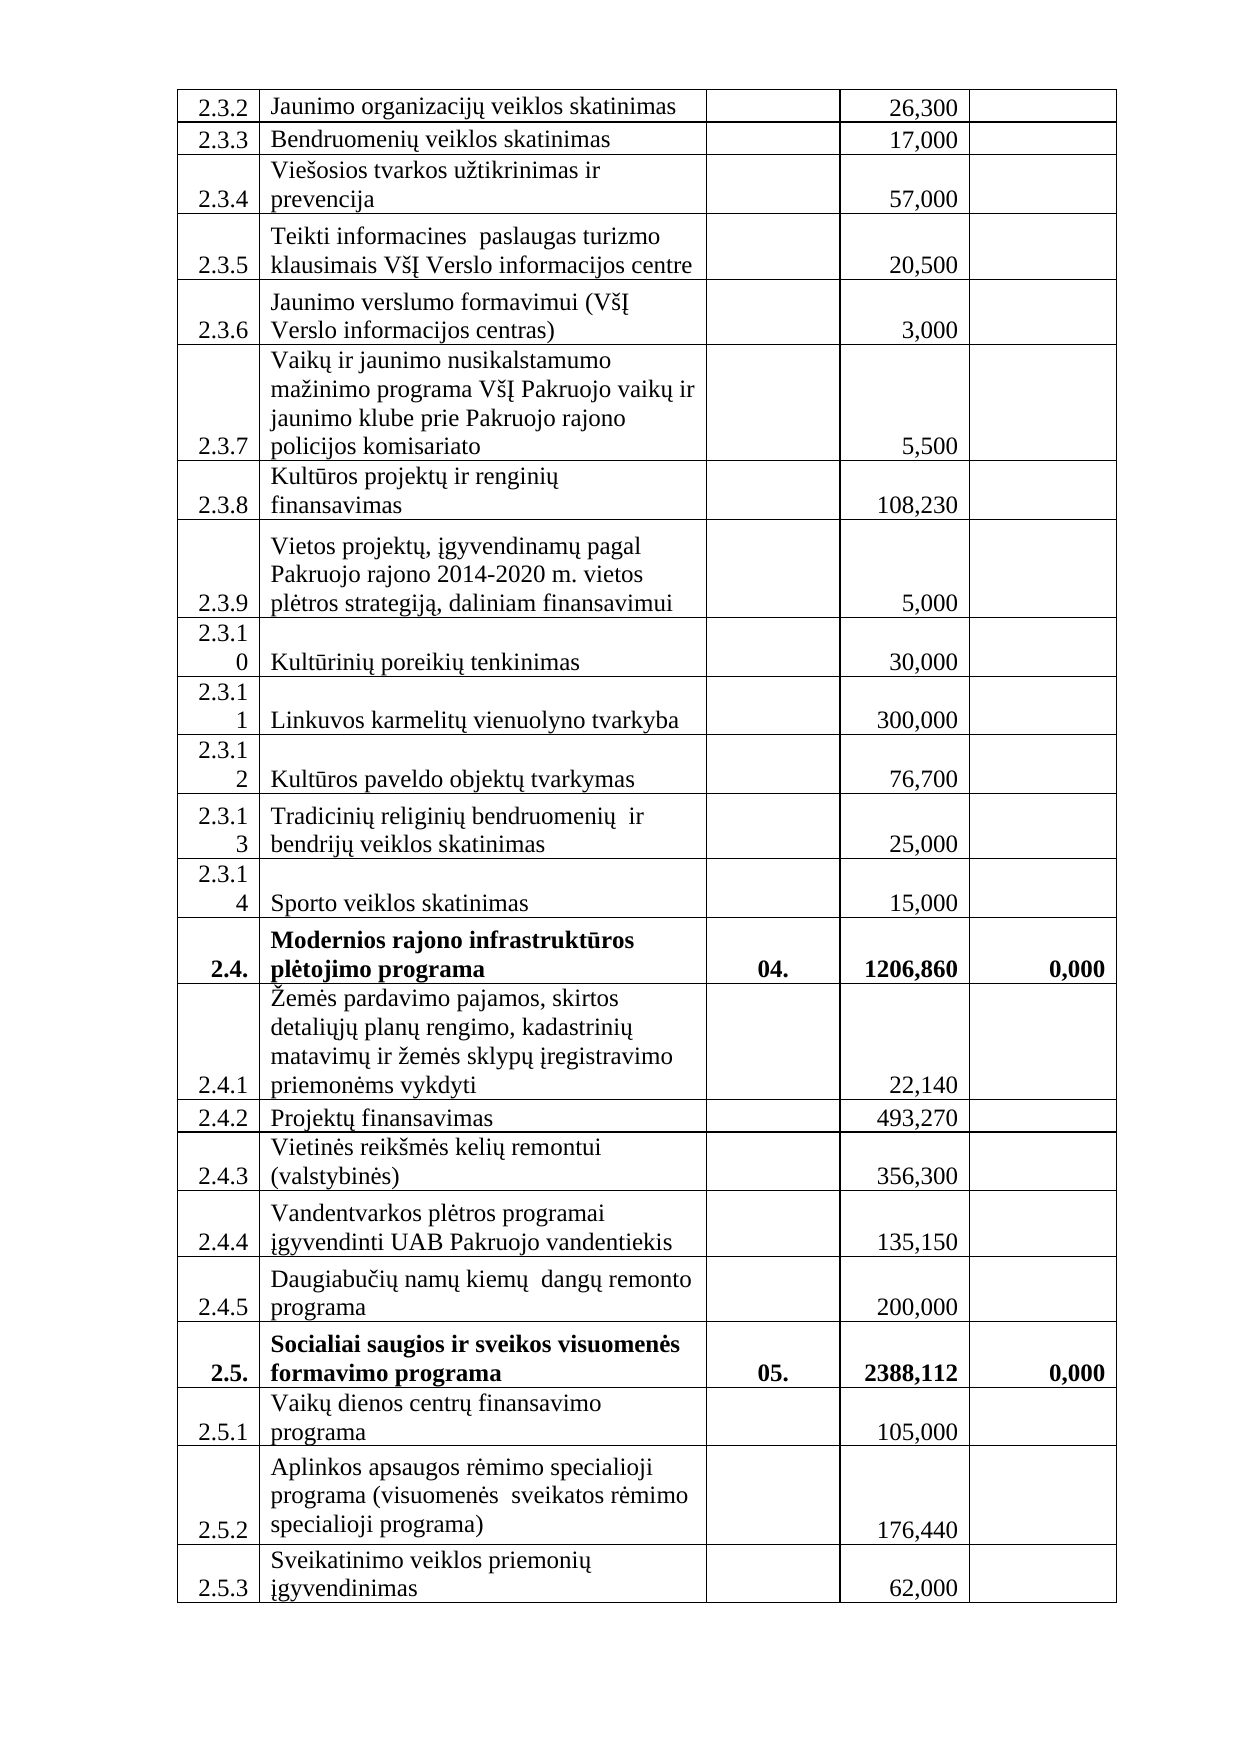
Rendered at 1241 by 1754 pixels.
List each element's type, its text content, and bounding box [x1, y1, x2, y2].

table_cell [970, 1100, 1116, 1131]
table_cell [970, 1388, 1116, 1445]
table_cell [970, 984, 1116, 1098]
table_cell Jaunimo organizacijų veiklos skatinimas [260, 90, 706, 121]
table_cell [707, 1133, 839, 1190]
table_cell 30,000 [841, 618, 969, 676]
table_cell 5,000 [841, 520, 969, 617]
table_cell [970, 461, 1116, 519]
table_cell Vandentvarkos plėtros programai įgyvendinti UAB Pakruojo vandentiekis [260, 1191, 706, 1256]
table_cell 20,500 [841, 214, 969, 278]
table_cell [707, 214, 839, 278]
table_cell Projektų finansavimas [260, 1100, 706, 1131]
table_cell [707, 1388, 839, 1445]
table_cell Vaikų ir jaunimo nusikalstamumo mažinimo programa VšĮ Pakruojo vaikų ir jaunimo klube prie Pakruojo rajono policijos komisariato [260, 345, 706, 460]
table_cell [707, 1191, 839, 1256]
table_cell Sveikatinimo veiklos priemonių įgyvendinimas [260, 1545, 706, 1602]
table_cell 04. [707, 918, 839, 982]
table_cell [970, 794, 1116, 858]
table_cell [970, 345, 1116, 460]
table_cell [970, 677, 1116, 734]
table_cell [707, 1257, 839, 1321]
table_cell [707, 123, 839, 154]
table_cell 2.3.7 [178, 345, 259, 460]
table_cell [707, 1545, 839, 1602]
table_cell 356,300 [841, 1133, 969, 1190]
table_cell 2.3.3 [178, 123, 259, 154]
table_cell 493,270 [841, 1100, 969, 1131]
table_cell 2.4.5 [178, 1257, 259, 1321]
table_cell [707, 461, 839, 519]
table_cell Tradicinių religinių bendruomenių ir bendrijų veiklos skatinimas [260, 794, 706, 858]
table_cell 2.5.2 [178, 1446, 259, 1544]
table_cell [970, 155, 1116, 213]
table_cell Socialiai saugios ir sveikos visuomenės formavimo programa [260, 1322, 706, 1387]
table_cell 2.3.4 [178, 155, 259, 213]
table_cell [970, 1446, 1116, 1544]
table_cell 2.3.8 [178, 461, 259, 519]
table_cell [970, 1545, 1116, 1602]
table_cell Daugiabučių namų kiemų dangų remonto programa [260, 1257, 706, 1321]
table_cell 22,140 [841, 984, 969, 1098]
table_cell [970, 1191, 1116, 1256]
table_cell 2.3.6 [178, 280, 259, 344]
table_cell 2.3.13 [178, 794, 259, 858]
table_cell Teikti informacines paslaugas turizmo klausimais VšĮ Verslo informacijos centre [260, 214, 706, 278]
table_cell [707, 618, 839, 676]
table_cell 57,000 [841, 155, 969, 213]
table_cell 26,300 [841, 90, 969, 121]
table_cell Viešosios tvarkos užtikrinimas ir prevencija [260, 155, 706, 213]
table_cell 2.4.1 [178, 984, 259, 1098]
table_cell [707, 735, 839, 793]
table_cell 2.3.2 [178, 90, 259, 121]
table_cell 2.3.12 [178, 735, 259, 793]
table_cell 176,440 [841, 1446, 969, 1544]
table_cell 2.3.9 [178, 520, 259, 617]
table_cell 76,700 [841, 735, 969, 793]
table_cell Linkuvos karmelitų vienuolyno tvarkyba [260, 677, 706, 734]
table_cell Kultūros paveldo objektų tvarkymas [260, 735, 706, 793]
table_cell Kultūrinių poreikių tenkinimas [260, 618, 706, 676]
table_cell [707, 280, 839, 344]
table_cell [970, 1133, 1116, 1190]
table_cell 25,000 [841, 794, 969, 858]
table_cell 62,000 [841, 1545, 969, 1602]
table_cell 2.4.2 [178, 1100, 259, 1131]
table_cell [707, 155, 839, 213]
table_cell 2.5. [178, 1322, 259, 1387]
table_cell 0,000 [970, 918, 1116, 982]
table_cell 2.5.1 [178, 1388, 259, 1445]
table_cell [707, 1446, 839, 1544]
table_cell [707, 984, 839, 1098]
table_cell Vaikų dienos centrų finansavimo programa [260, 1388, 706, 1445]
table_cell [707, 1100, 839, 1131]
table_cell Vietinės reikšmės kelių remontui (valstybinės) [260, 1133, 706, 1190]
table_cell Kultūros projektų ir renginių finansavimas [260, 461, 706, 519]
table_cell 2388,112 [841, 1322, 969, 1387]
table_cell 5,500 [841, 345, 969, 460]
table_cell 3,000 [841, 280, 969, 344]
table_cell 2.4. [178, 918, 259, 982]
table_cell [707, 345, 839, 460]
table_cell [707, 90, 839, 121]
table_cell [707, 677, 839, 734]
table_cell 15,000 [841, 859, 969, 917]
table_cell 17,000 [841, 123, 969, 154]
table_cell [707, 859, 839, 917]
table_cell [970, 859, 1116, 917]
table_cell [970, 735, 1116, 793]
table_cell 2.5.3 [178, 1545, 259, 1602]
table_cell 300,000 [841, 677, 969, 734]
table_cell [970, 1257, 1116, 1321]
table_cell Modernios rajono infrastruktūros plėtojimo programa [260, 918, 706, 982]
table_cell [970, 618, 1116, 676]
table_cell Jaunimo verslumo formavimui (VšĮ Verslo informacijos centras) [260, 280, 706, 344]
table_cell [707, 794, 839, 858]
table_cell 200,000 [841, 1257, 969, 1321]
table_cell 2.4.3 [178, 1133, 259, 1190]
table_cell 105,000 [841, 1388, 969, 1445]
table_cell 0,000 [970, 1322, 1116, 1387]
table_cell 2.3.5 [178, 214, 259, 278]
table_cell [970, 123, 1116, 154]
table_cell 1206,860 [841, 918, 969, 982]
table_cell Sporto veiklos skatinimas [260, 859, 706, 917]
table_cell 2.4.4 [178, 1191, 259, 1256]
table_cell Bendruomenių veiklos skatinimas [260, 123, 706, 154]
table_cell 108,230 [841, 461, 969, 519]
table_cell Vietos projektų, įgyvendinamų pagal Pakruojo rajono 2014-2020 m. vietos plėtros strategiją, daliniam finansavimui [260, 520, 706, 617]
table_cell [970, 520, 1116, 617]
table_cell Žemės pardavimo pajamos, skirtos detaliųjų planų rengimo, kadastrinių matavimų ir žemės sklypų įregistravimo priemonėms vykdyti [260, 984, 706, 1098]
table_cell Aplinkos apsaugos rėmimo specialioji programa (visuomenės sveikatos rėmimo specialioji programa) [260, 1446, 706, 1544]
table_cell [707, 520, 839, 617]
table_cell 135,150 [841, 1191, 969, 1256]
table_cell 05. [707, 1322, 839, 1387]
table_cell 2.3.14 [178, 859, 259, 917]
table_cell [970, 90, 1116, 121]
table_cell [970, 280, 1116, 344]
table_cell 2.3.10 [178, 618, 259, 676]
table_cell [970, 214, 1116, 278]
table_cell 2.3.11 [178, 677, 259, 734]
